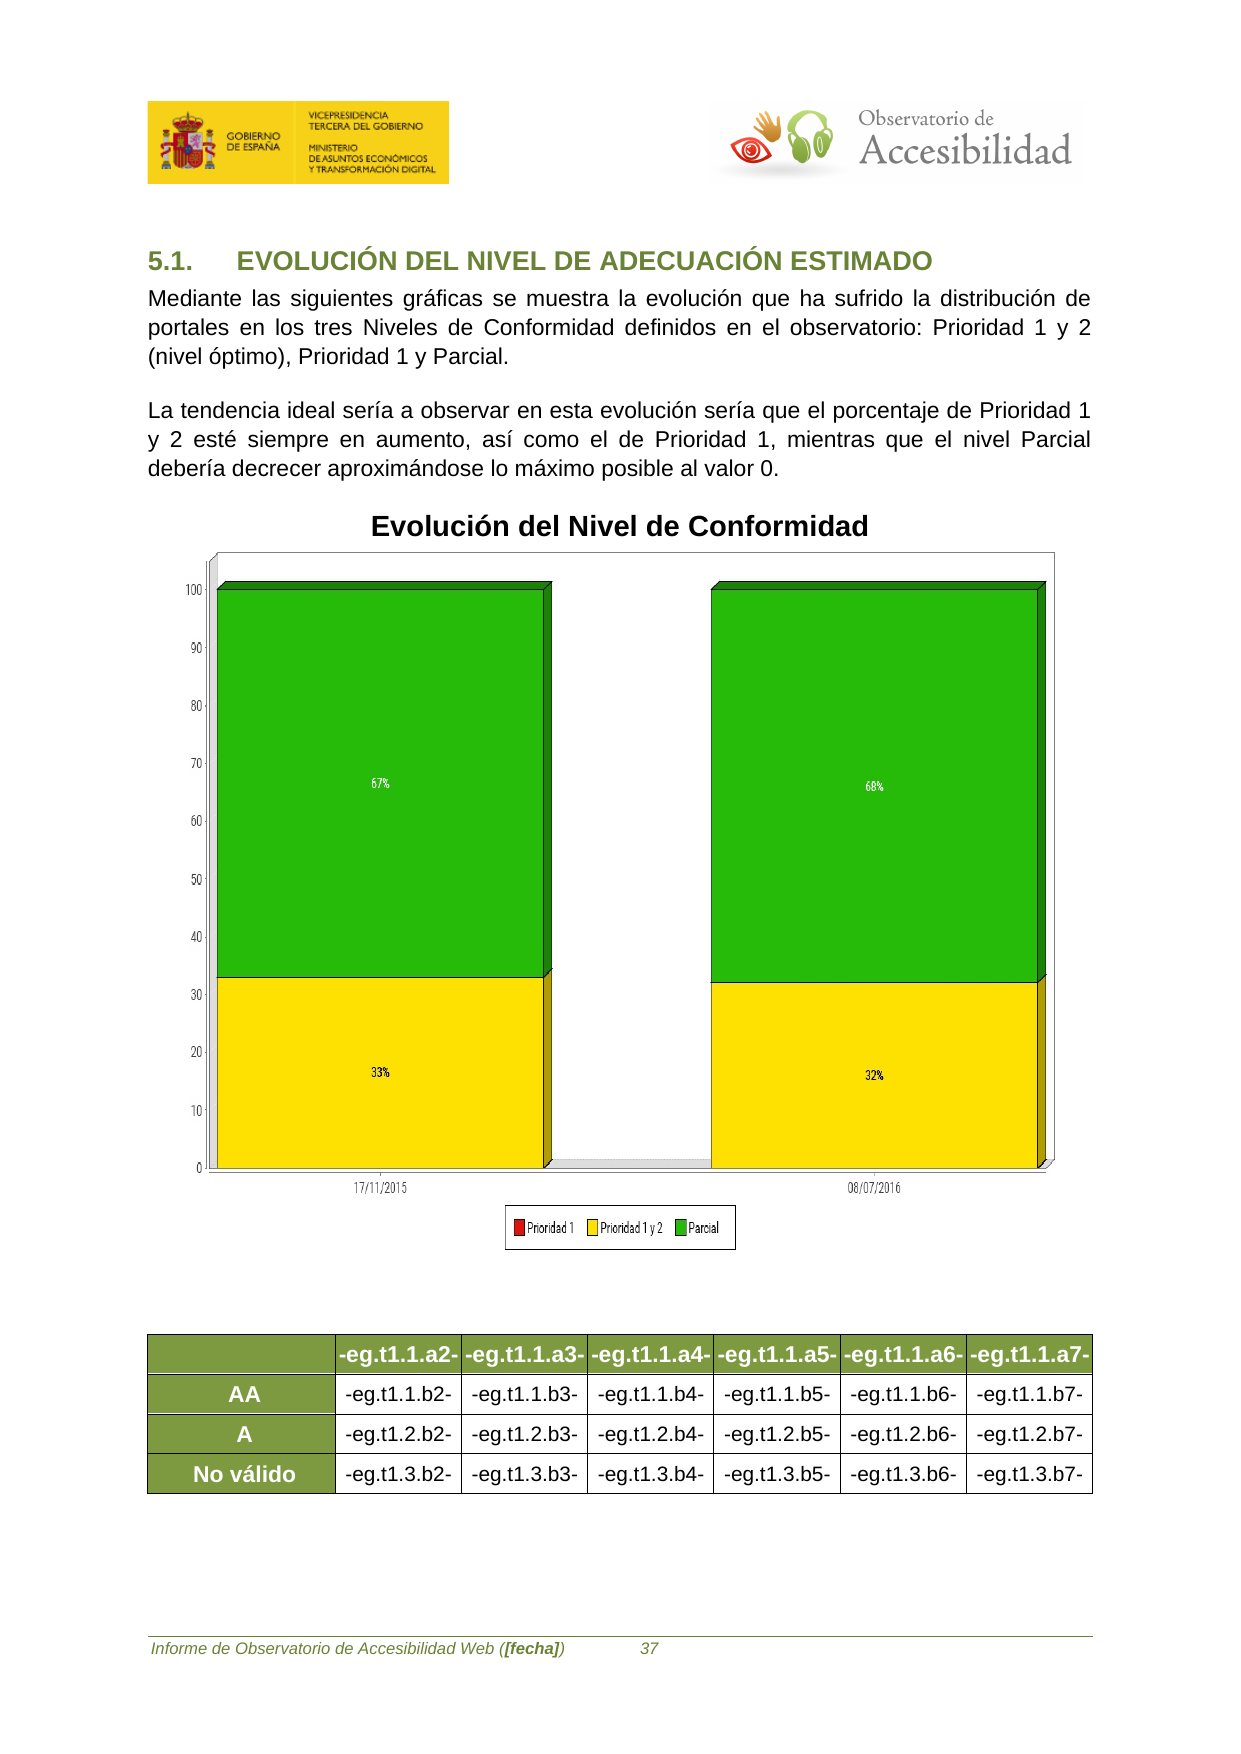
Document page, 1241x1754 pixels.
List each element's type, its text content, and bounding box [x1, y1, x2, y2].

table_cell -eg.t1.2.b2- [336, 1415, 461, 1453]
text Mediante las siguientes gráficas se muestra la evolución que ha sufrido la distribución de portales en los tres Niveles de Conformidad definidos en el observatorio: Prioridad 1 y 2 (nivel óptimo), Prioridad 1 y Parcial. [148, 285, 1092, 369]
subtitle Evolución del Nivel de adecuación estimado [148, 245, 1092, 276]
table_header -eg.t1.1.a5- [714, 1335, 840, 1373]
table_header -eg.t1.1.a7- [967, 1335, 1092, 1373]
table_cell No válido [148, 1454, 335, 1493]
table_header [148, 1335, 335, 1373]
table_header -eg.t1.1.a4- [588, 1335, 713, 1373]
table_cell -eg.t1.3.b6- [841, 1454, 966, 1493]
table_cell -eg.t1.2.b7- [967, 1415, 1092, 1453]
table_cell -eg.t1.2.b3- [462, 1415, 587, 1453]
table_cell -eg.t1.2.b4- [588, 1415, 713, 1453]
text La tendencia ideal sería a observar en esta evolución sería que el porcentaje de Prioridad 1 y 2 esté siempre en aumento, así como el de Prioridad 1, mientras que el nivel Parcial debería decrecer aproximándose lo máximo posible al valor 0. [148, 397, 1092, 481]
table_cell -eg.t1.1.b2- [336, 1375, 461, 1413]
table_cell A [148, 1415, 335, 1453]
picture [147, 101, 450, 184]
table_cell -eg.t1.2.b5- [714, 1415, 840, 1453]
picture [710, 101, 1086, 184]
table_cell -eg.t1.1.b7- [967, 1375, 1092, 1413]
table_header -eg.t1.1.a6- [841, 1335, 966, 1373]
table_cell -eg.t1.1.b3- [462, 1375, 587, 1413]
table_cell -eg.t1.1.b4- [588, 1375, 713, 1413]
table_cell -eg.t1.1.b5- [714, 1375, 840, 1413]
table_cell -eg.t1.2.b6- [841, 1415, 966, 1453]
table_cell -eg.t1.3.b5- [714, 1454, 840, 1493]
text Evolución del Nivel de Conformidad [148, 509, 1092, 543]
table_header -eg.t1.1.a2- [336, 1335, 461, 1373]
table_cell -eg.t1.1.b6- [841, 1375, 966, 1413]
table_cell -eg.t1.3.b4- [588, 1454, 713, 1493]
table_cell -eg.t1.3.b2- [336, 1454, 461, 1493]
table_cell -eg.t1.3.b7- [967, 1454, 1092, 1493]
table_cell -eg.t1.3.b3- [462, 1454, 587, 1493]
picture [178, 542, 1062, 1252]
table_header -eg.t1.1.a3- [462, 1335, 587, 1373]
table_cell AA [148, 1375, 335, 1413]
